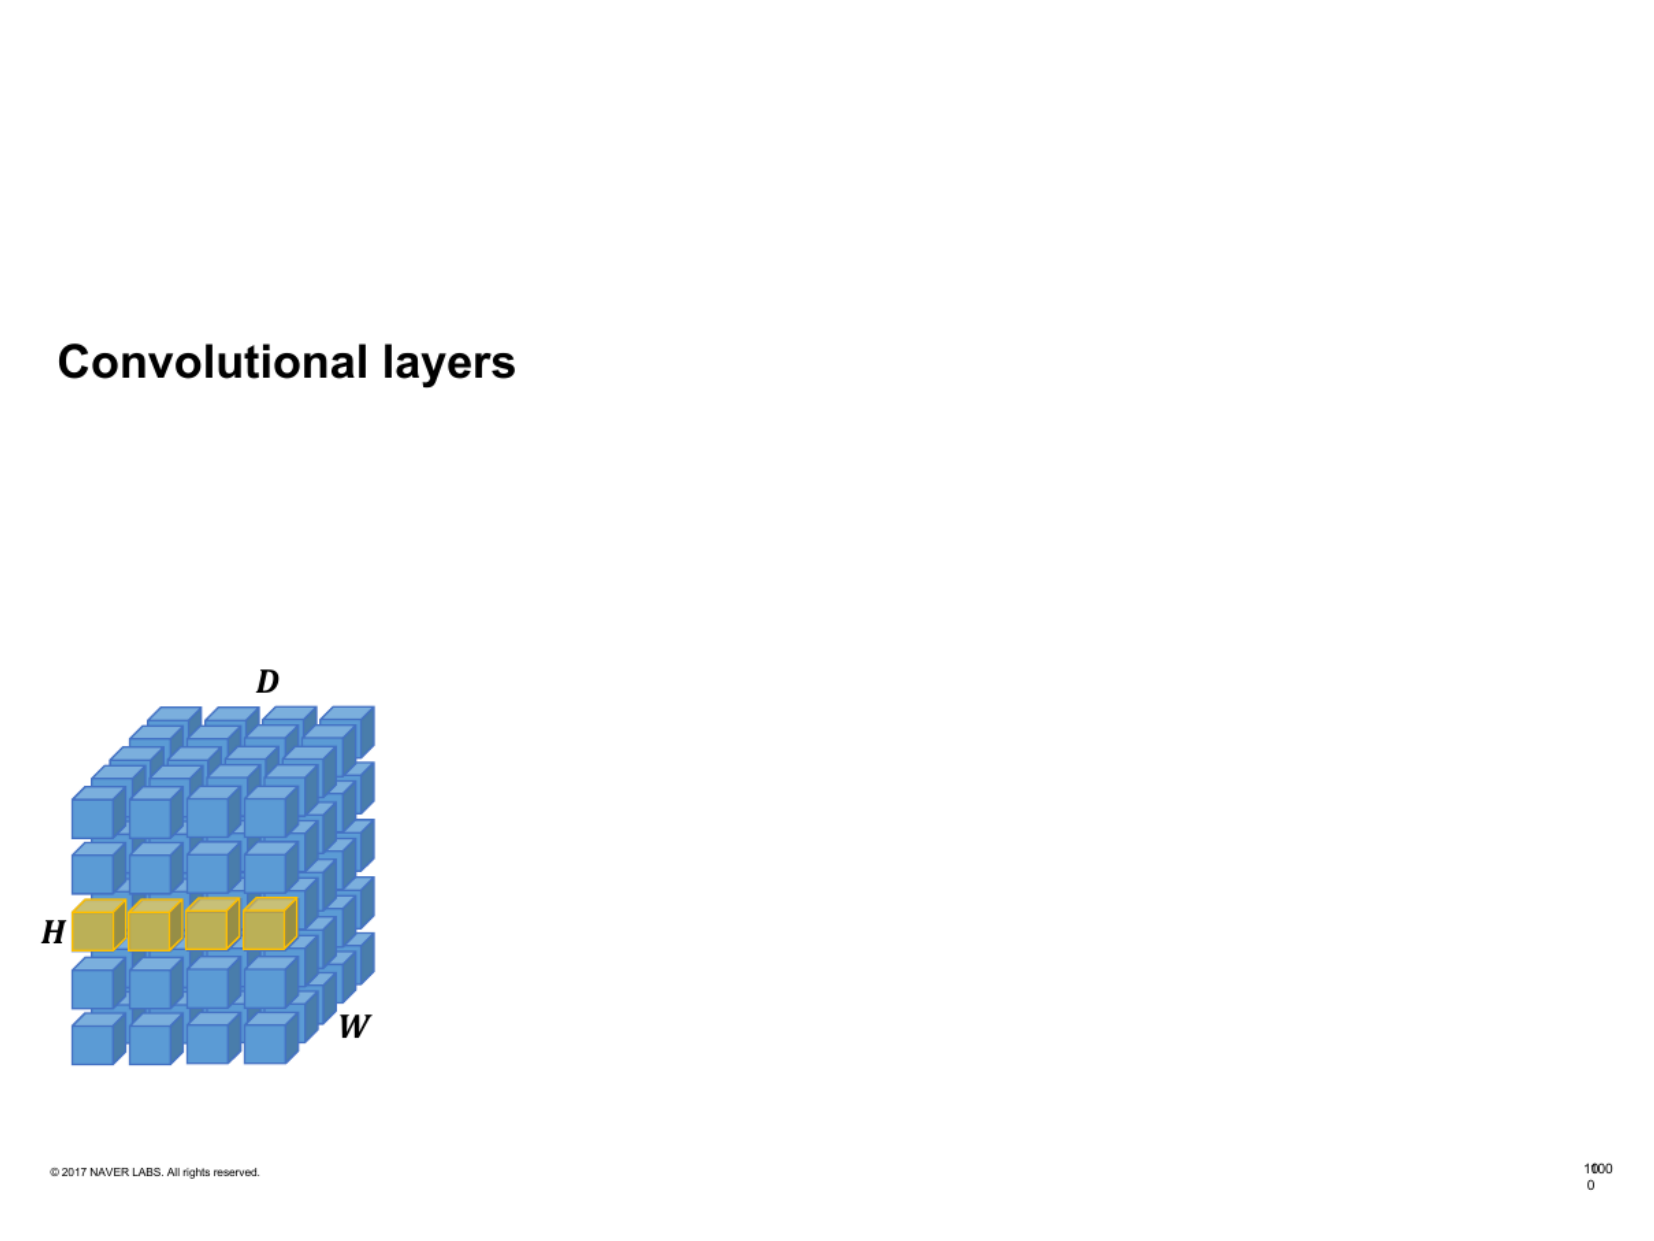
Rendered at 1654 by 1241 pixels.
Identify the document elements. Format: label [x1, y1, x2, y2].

picture [2, 293, 1654, 1216]
